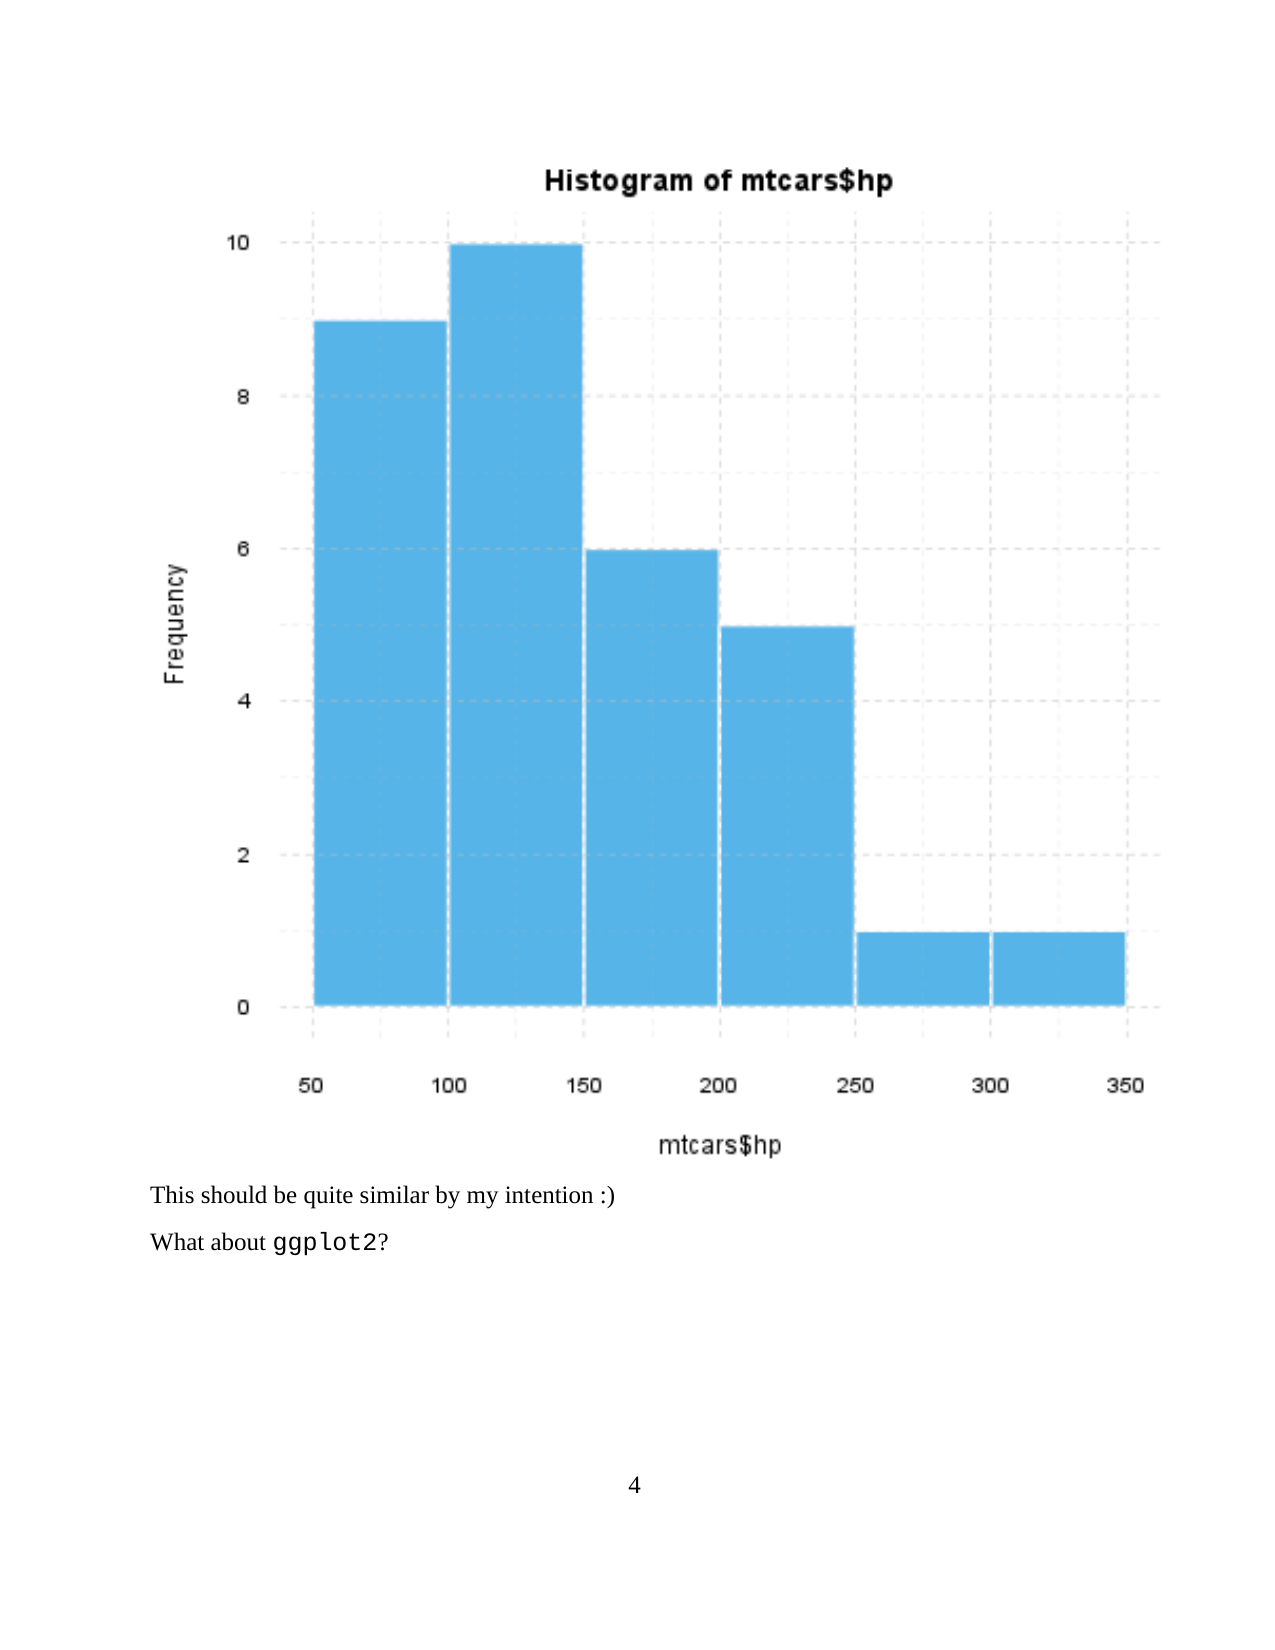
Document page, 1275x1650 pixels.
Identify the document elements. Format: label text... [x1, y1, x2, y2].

text This should be quite similar by my intention :) [150, 1180, 1125, 1209]
picture [150, 150, 1163, 1163]
text What about ggplot2? [150, 1227, 1125, 1258]
